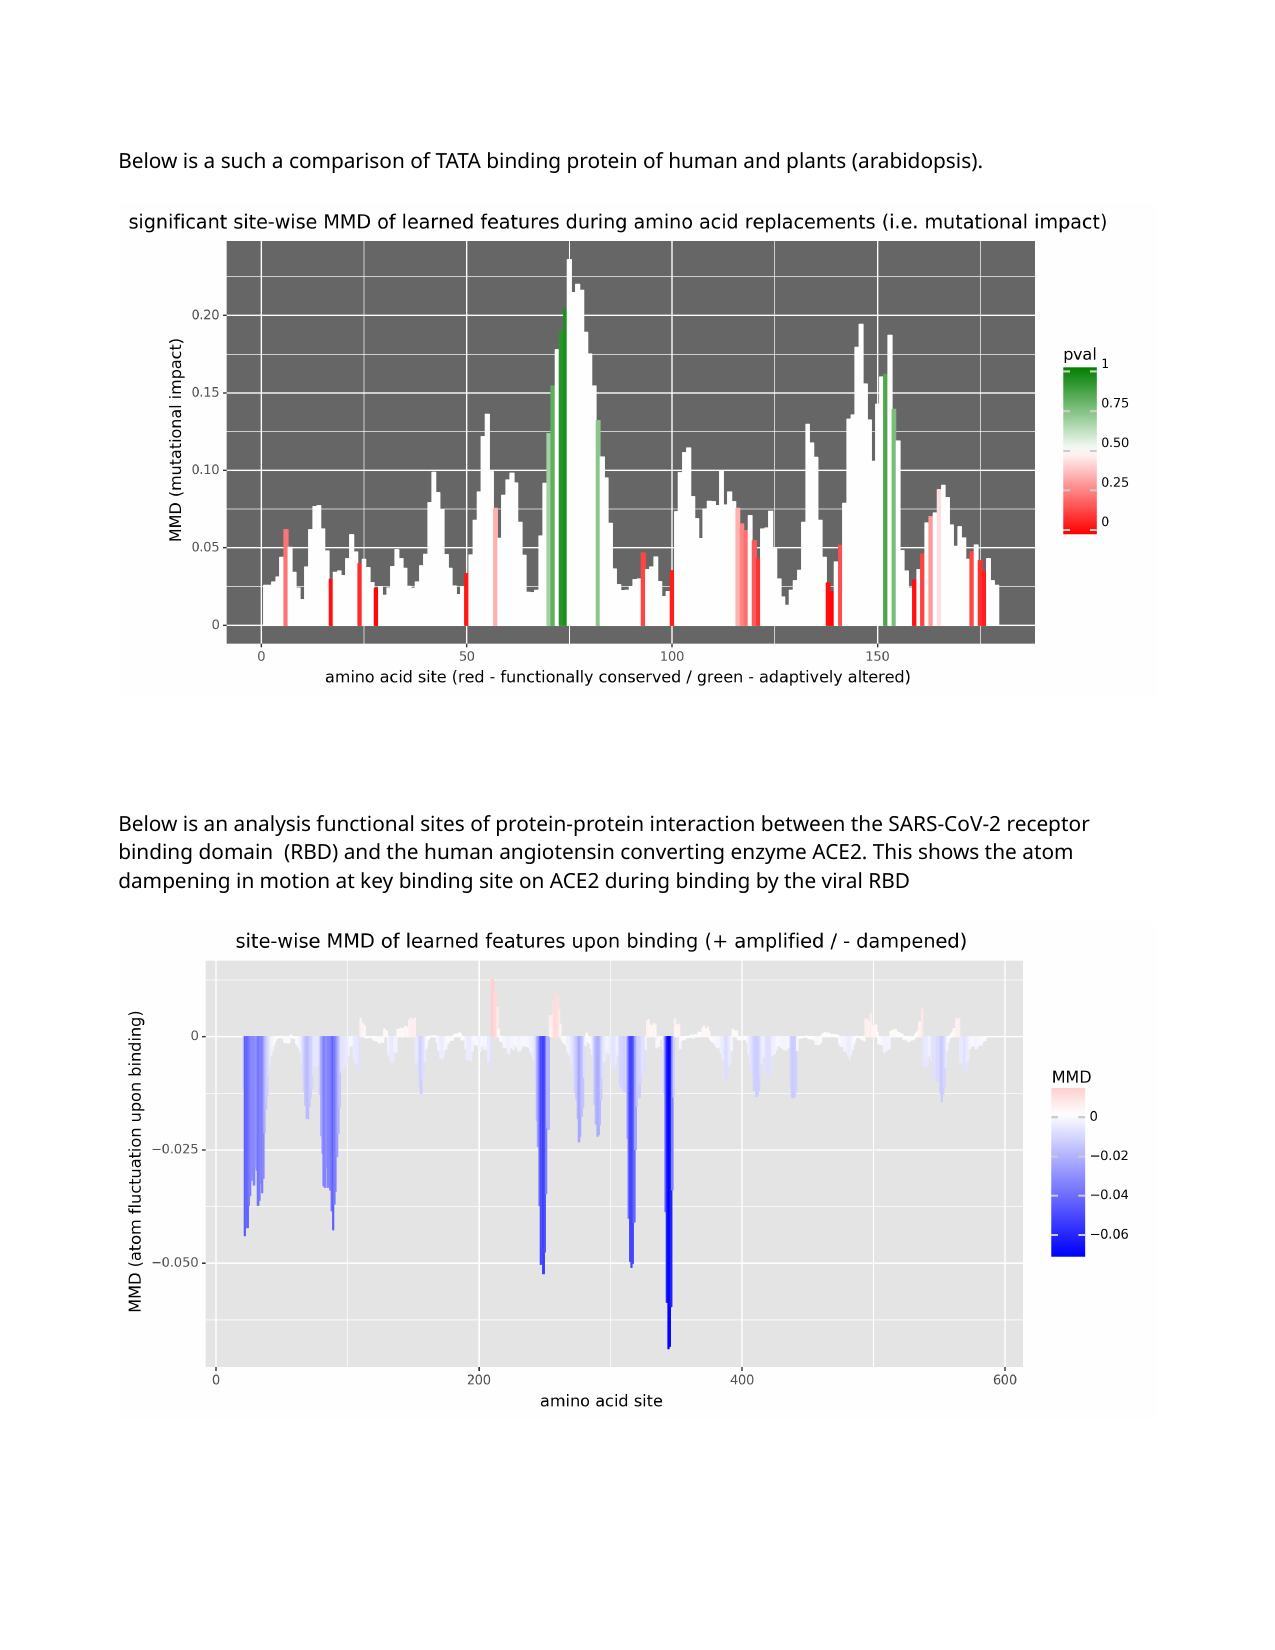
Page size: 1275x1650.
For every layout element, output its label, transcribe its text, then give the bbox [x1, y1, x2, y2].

picture [118, 203, 1157, 696]
text Below is a such a comparison of TATA binding protein of human and plants (arabidopsis). [118, 147, 1157, 175]
picture [118, 922, 1157, 1420]
text Below is an analysis functional sites of protein-protein interaction between the SARS-CoV-2 receptor binding domain (RBD) and the human angiotensin converting enzyme ACE2. This shows the atom dampening in motion at key binding site on ACE2 during binding by the viral RBD [118, 809, 1157, 894]
